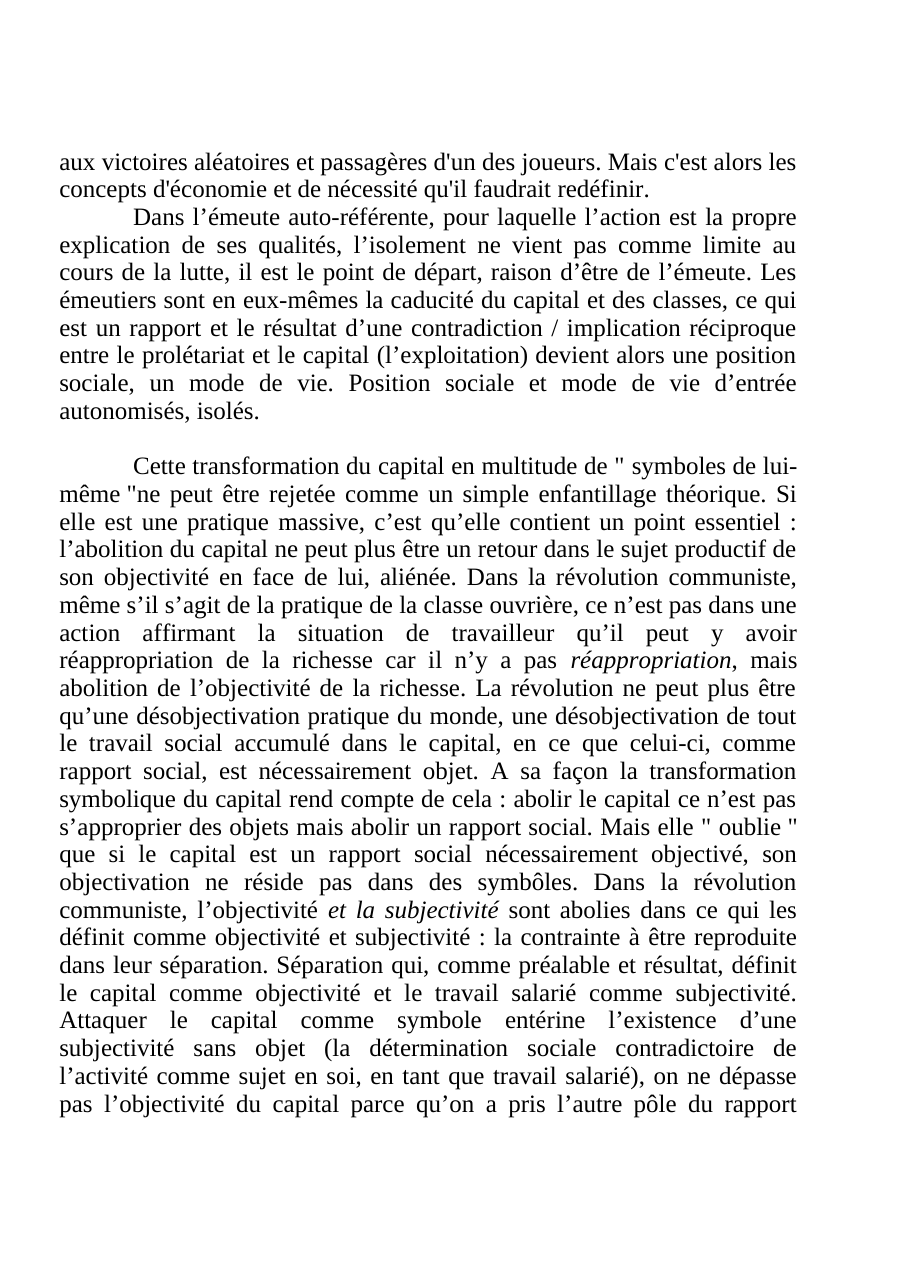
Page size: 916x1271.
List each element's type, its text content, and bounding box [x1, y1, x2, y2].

text aux victoires aléatoires et passagères d'un des joueurs. Mais c'est alors les concepts d'économie et de nécessité qu'il faudrait redéfinir. [59, 148, 797, 203]
text Dans l’émeute auto-référente, pour laquelle l’action est la propre explication de ses qualités, l’isolement ne vient pas comme limite au cours de la lutte, il est le point de départ, raison d’être de l’émeute. Les émeutiers sont en eux-mêmes la caducité du capital et des classes, ce qui est un rapport et le résultat d’une contradiction / implication réciproque entre le prolétariat et le capital (l’exploitation) devient alors une position sociale, un mode de vie. Position sociale et mode de vie d’entrée autonomisés, isolés. [59, 203, 797, 425]
text Cette transformation du capital en multitude de " symboles de lui-même "ne peut être rejetée comme un simple enfantillage théorique. Si elle est une pratique massive, c’est qu’elle contient un point essentiel : l’abolition du capital ne peut plus être un retour dans le sujet productif de son objectivité en face de lui, aliénée. Dans la révolution communiste, même s’il s’agit de la pratique de la classe ouvrière, ce n’est pas dans une action affirmant la situation de travailleur qu’il peut y avoir réappropriation de la richesse car il n’y a pas réappropriation, mais abolition de l’objectivité de la richesse. La révolution ne peut plus être qu’une désobjectivation pratique du monde, une désobjectivation de tout le travail social accumulé dans le capital, en ce que celui-ci, comme rapport social, est nécessairement objet. A sa façon la transformation symbolique du capital rend compte de cela : abolir le capital ce n’est pas s’approprier des objets mais abolir un rapport social. Mais elle " oublie " que si le capital est un rapport social nécessairement objectivé, son objectivation ne réside pas dans des symbôles. Dans la révolution communiste, l’objectivité et la subjectivité sont abolies dans ce qui les définit comme objectivité et subjectivité : la contrainte à être reproduite dans leur séparation. Séparation qui, comme préalable et résultat, définit le capital comme objectivité et le travail salarié comme subjectivité. Attaquer le capital comme symbole entérine l’existence d’une subjectivité sans objet (la détermination sociale contradictoire de l’activité comme sujet en soi, en tant que travail salarié), on ne dépasse pas l’objectivité du capital parce qu’on a pris l’autre pôle du rapport [59, 452, 797, 1117]
